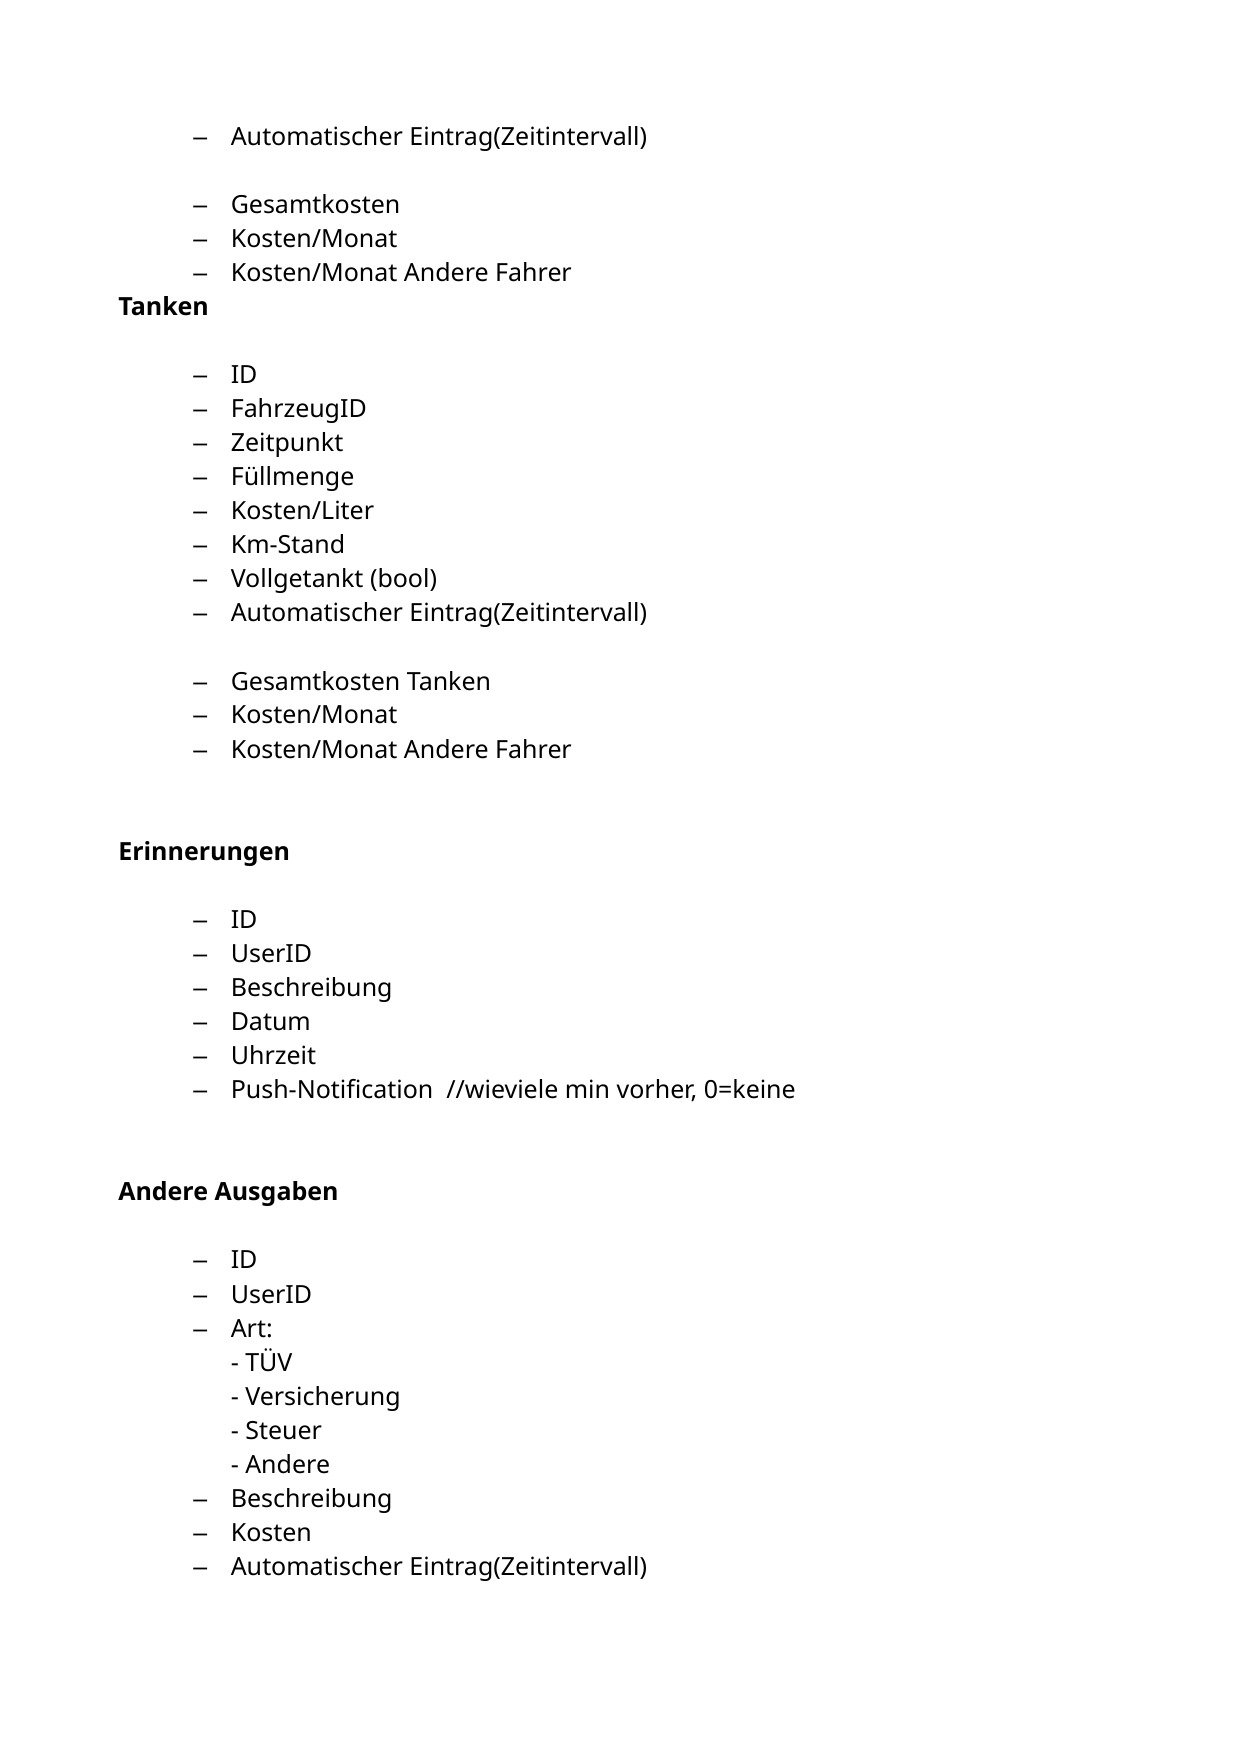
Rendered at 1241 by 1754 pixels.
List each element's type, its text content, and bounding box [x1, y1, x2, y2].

list Kosten [193, 1515, 1122, 1549]
list Füllmenge [193, 459, 1122, 493]
list ID [193, 1242, 1122, 1276]
text Tanken [118, 288, 1122, 322]
list Kosten/Monat Andere Fahrer [193, 731, 1122, 765]
list UserID [193, 936, 1122, 970]
list - Steuer [193, 1412, 1122, 1447]
list Zeitpunkt [193, 425, 1122, 459]
list Automatischer Eintrag(Zeitintervall) [193, 118, 1122, 152]
list Kosten/Liter [193, 493, 1122, 527]
list UserID [193, 1276, 1122, 1310]
text Andere Ausgaben [118, 1174, 1122, 1208]
list Art: [193, 1310, 1122, 1344]
text Erinnerungen [118, 833, 1122, 867]
list FahrzeugID [193, 391, 1122, 425]
list Gesamtkosten Tanken [193, 663, 1122, 697]
list - Versicherung [193, 1378, 1122, 1412]
list Vollgetankt (bool) [193, 561, 1122, 595]
list ID [193, 357, 1122, 391]
list Kosten/Monat Andere Fahrer [193, 254, 1122, 288]
list Beschreibung [193, 1481, 1122, 1515]
list Push-Notification //wieviele min vorher, 0=keine [193, 1072, 1122, 1106]
list Datum [193, 1004, 1122, 1038]
list Gesamtkosten [193, 186, 1122, 220]
list Uhrzeit [193, 1038, 1122, 1072]
list Kosten/Monat [193, 220, 1122, 254]
list - TÜV [193, 1344, 1122, 1378]
list - Andere [193, 1447, 1122, 1481]
list Automatischer Eintrag(Zeitintervall) [193, 595, 1122, 629]
list Km-Stand [193, 527, 1122, 561]
list ID [193, 902, 1122, 936]
list Beschreibung [193, 970, 1122, 1004]
list Kosten/Monat [193, 697, 1122, 731]
list Automatischer Eintrag(Zeitintervall) [193, 1549, 1122, 1583]
